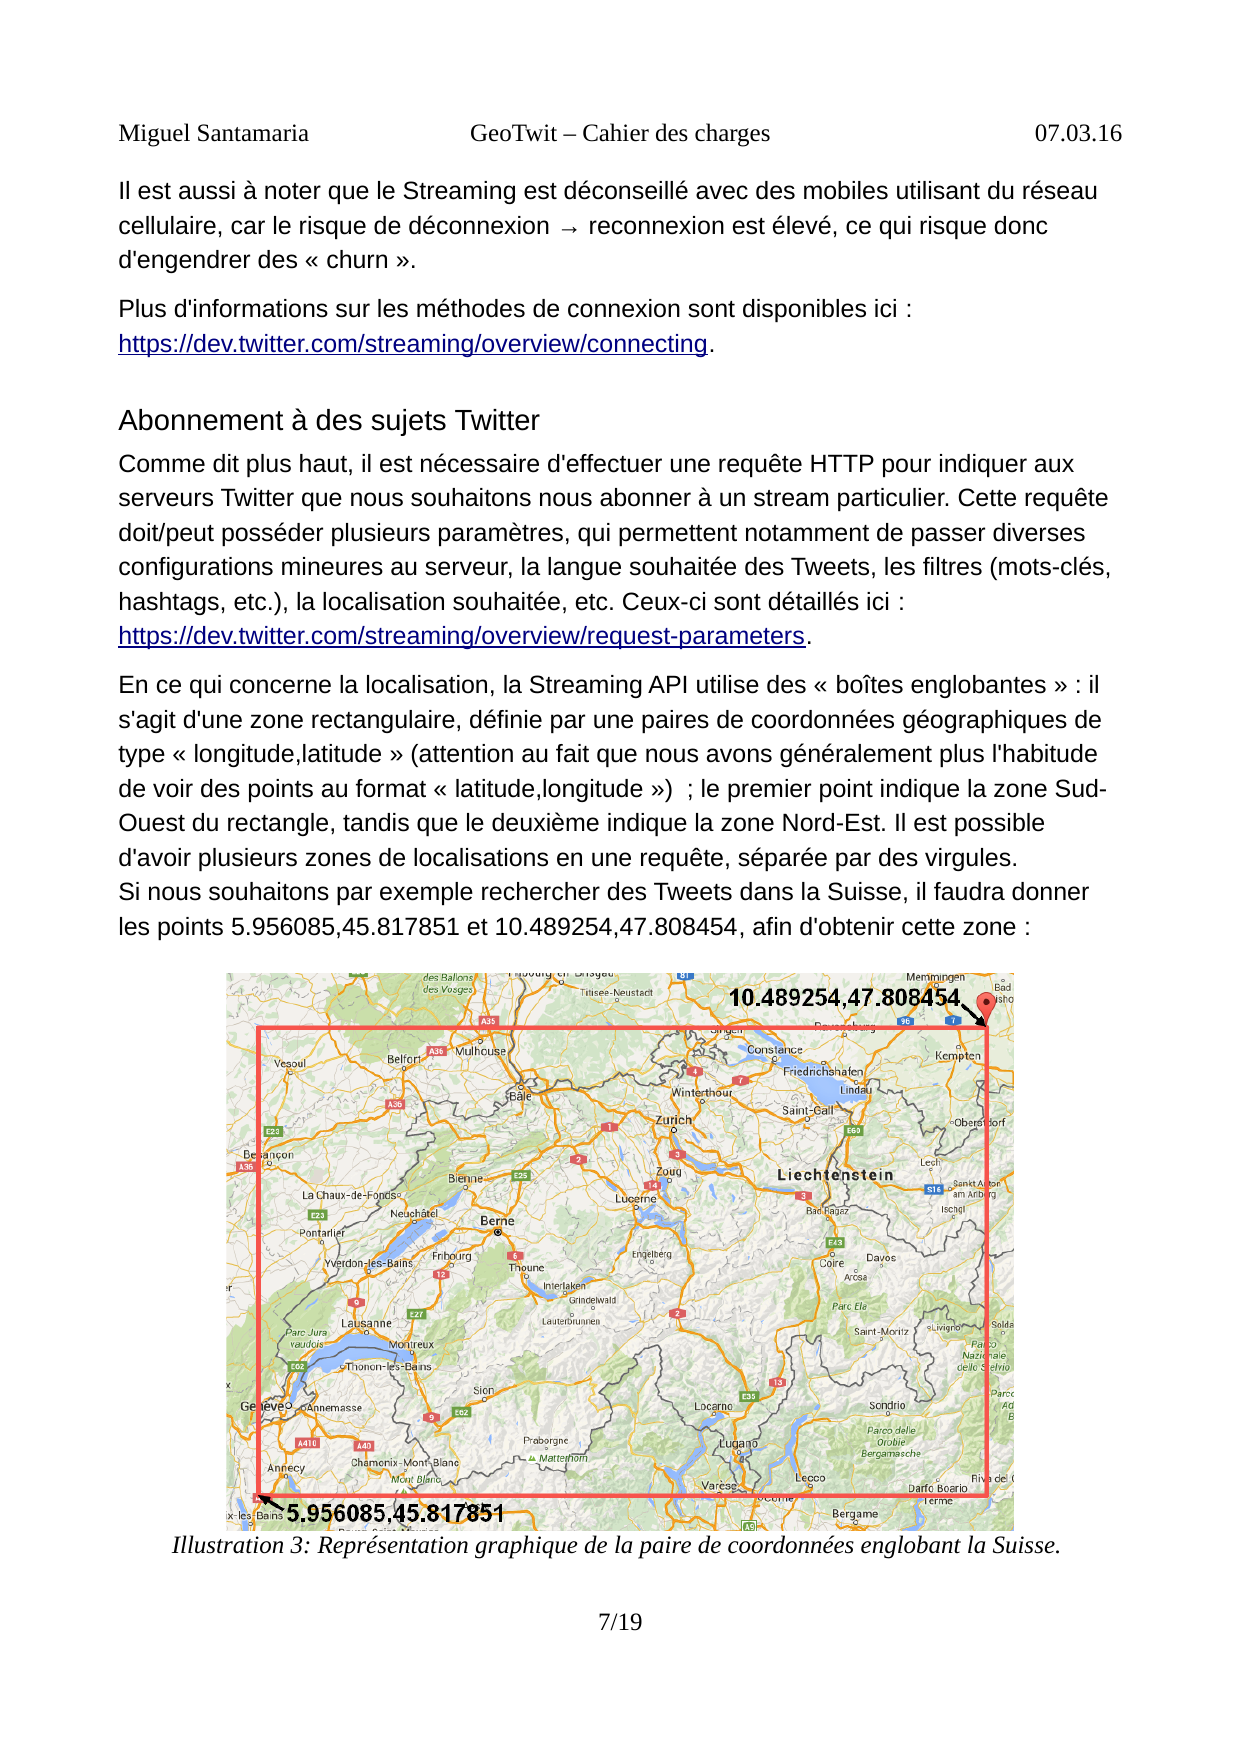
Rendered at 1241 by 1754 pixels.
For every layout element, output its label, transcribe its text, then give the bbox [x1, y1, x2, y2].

text Il est aussi à noter que le Streaming est déconseillé avec des mobiles utilisant du réseau cellulaire, car le risque de déconnexion → reconnexion est élevé, ce qui risque donc d'engendrer des « churn ». [118, 176, 1122, 274]
text Comme dit plus haut, il est nécessaire d'effectuer une requête HTTP pour indiquer aux serveurs Twitter que nous souhaitons nous abonner à un stream particulier. Cette requête doit/peut posséder plusieurs paramètres, qui permettent notamment de passer diverses configurations mineures au serveur, la langue souhaitée des Tweets, les filtres (mots-clés, hashtags, etc.), la localisation souhaitée, etc. Ceux-ci sont détaillés ici : https://dev.twitter.com/streaming/overview/request-parameters. [118, 449, 1122, 650]
text Plus d'informations sur les méthodes de connexion sont disponibles ici : https://dev.twitter.com/streaming/overview/connecting. [118, 294, 1122, 358]
text En ce qui concerne la localisation, la Streaming API utilise des « boîtes englobantes » : il s'agit d'une zone rectangulaire, définie par une paires de coordonnées géographiques de type « longitude,latitude » (attention au fait que nous avons généralement plus l'habitude de voir des points au format « latitude,longitude ») ; le premier point indique la zone Sud-Ouest du rectangle, tandis que le deuxième indique la zone Nord-Est. Il est possible d'avoir plusieurs zones de localisations en une requête, séparée par des virgules. Si nous souhaitons par exemple rechercher des Tweets dans la Suisse, il faudra donner les points 5.956085,45.817851 et 10.489254,47.808454, afin d'obtenir cette zone : [118, 670, 1122, 941]
picture [226, 973, 1014, 1531]
subtitle Abonnement à des sujets Twitter [118, 403, 1122, 436]
text Illustration 3: Représentation graphique de la paire de coordonnées englobant la Suisse. [172, 973, 1069, 1559]
